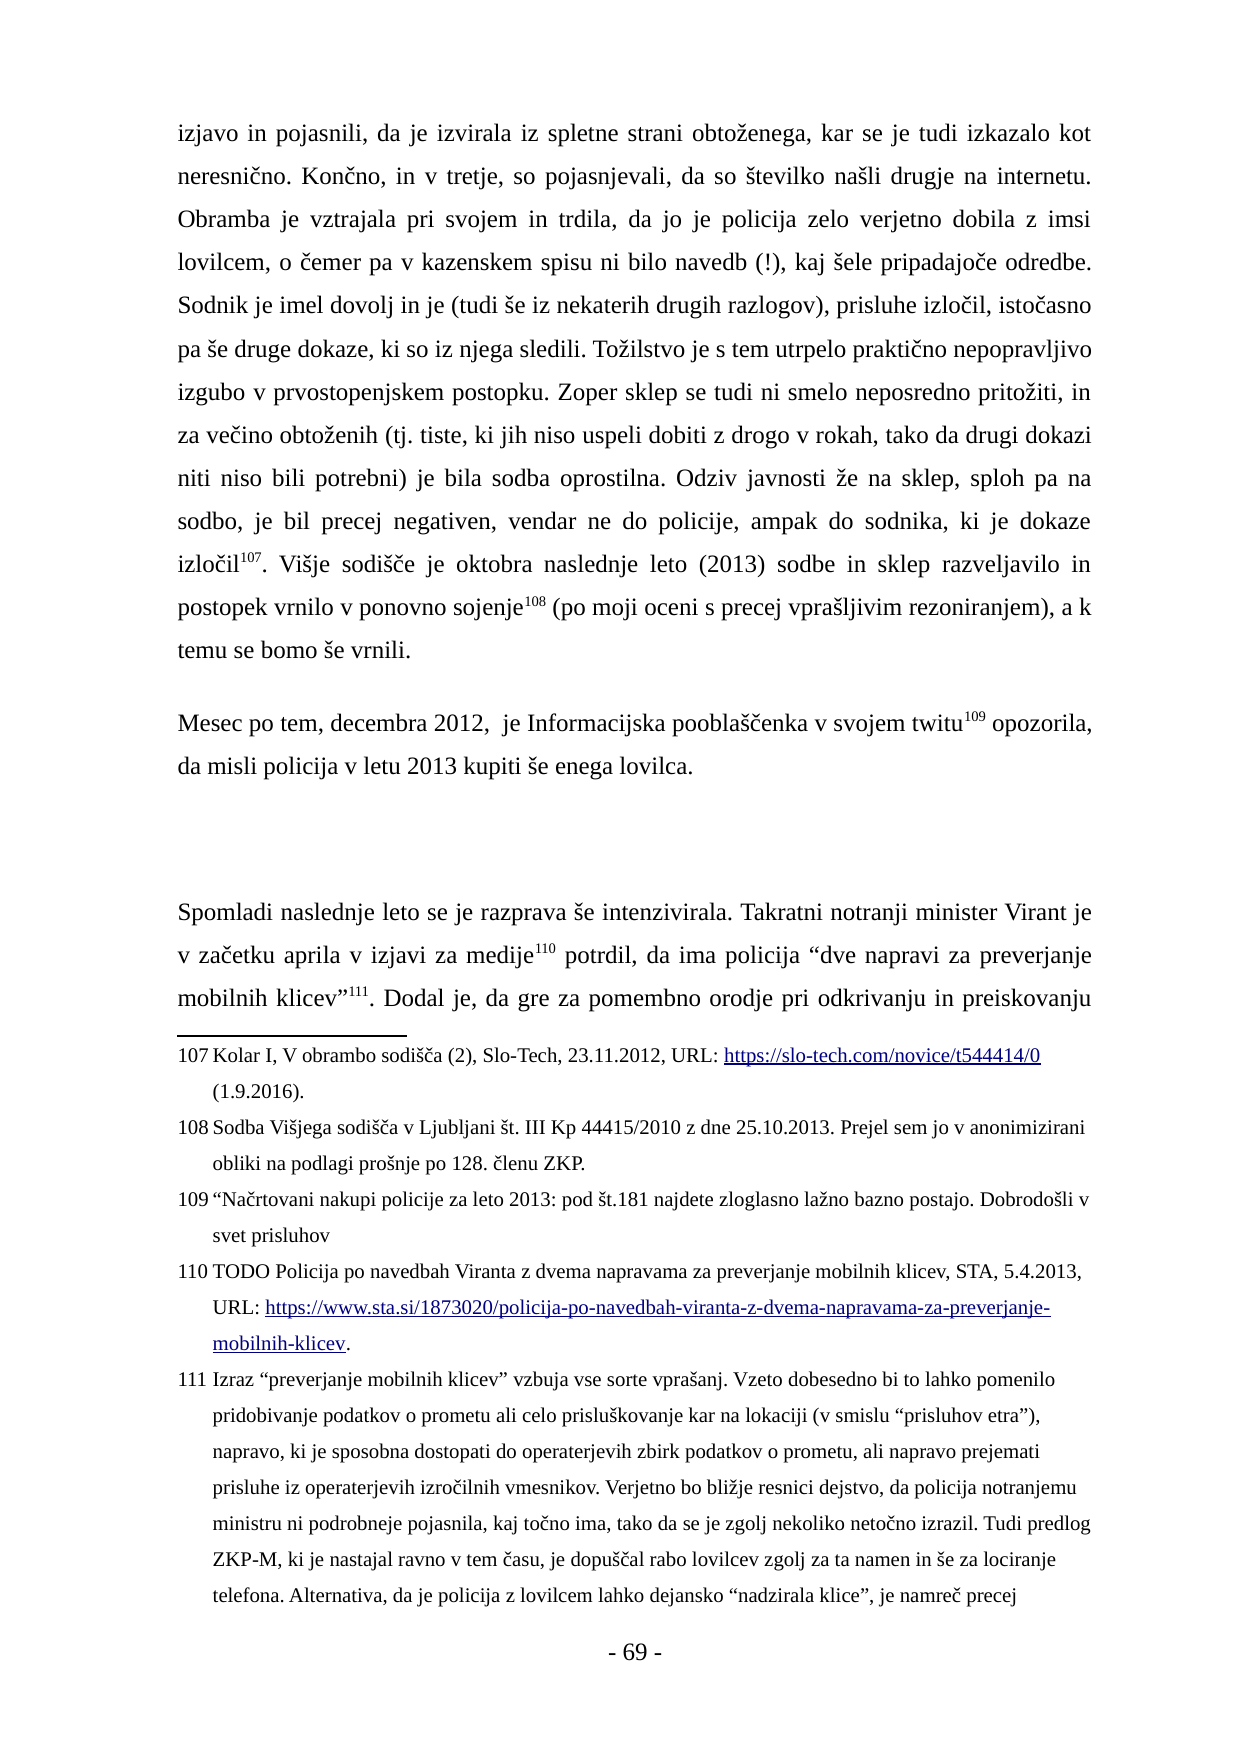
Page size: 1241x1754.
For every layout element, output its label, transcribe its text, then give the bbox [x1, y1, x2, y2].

text Spomladi naslednje leto se je razprava še intenzivirala. Takratni notranji minister Virant je v začetku aprila v izjavi za medije potrdil, da ima policija “dve napravi za preverjanje mobilnih klicev”. Dodal je, da gre za pomembno orodje pri odkrivanju in preiskovanju [177, 897, 1093, 1012]
text Izraz “preverjanje mobilnih klicev” vzbuja vse sorte vprašanj. Vzeto dobesedno bi to lahko pomenilo pridobivanje podatkov o prometu ali celo prisluškovanje kar na lokaciji (v smislu “prisluhov etra”), napravo, ki je sposobna dostopati do operaterjevih zbirk podatkov o prometu, ali napravo prejemati prisluhe iz operaterjevih izročilnih vmesnikov. Verjetno bo bližje resnici dejstvo, da policija notranjemu ministru ni podrobneje pojasnila, kaj točno ima, tako da se je zgolj nekoliko netočno izrazil. Tudi predlog ZKP-M, ki je nastajal ravno v tem času, je dopuščal rabo lovilcev zgolj za ta namen in še za lociranje telefona. Alternativa, da je policija z lovilcem lahko dejansko “nadzirala klice”, je namreč precej [177, 1367, 1093, 1607]
text izjavo in pojasnili, da je izvirala iz spletne strani obtoženega, kar se je tudi izkazalo kot neresnično. Končno, in v tretje, so pojasnjevali, da so številko našli drugje na internetu. Obramba je vztrajala pri svojem in trdila, da jo je policija zelo verjetno dobila z imsi lovilcem, o čemer pa v kazenskem spisu ni bilo navedb (!), kaj šele pripadajoče odredbe. Sodnik je imel dovolj in je (tudi še iz nekaterih drugih razlogov), prisluhe izločil, istočasno pa še druge dokaze, ki so iz njega sledili. Tožilstvo je s tem utrpelo praktično nepopravljivo izgubo v prvostopenjskem postopku. Zoper sklep se tudi ni smelo neposredno pritožiti, in za večino obtoženih (tj. tiste, ki jih niso uspeli dobiti z drogo v rokah, tako da drugi dokazi niti niso bili potrebni) je bila sodba oprostilna. Odziv javnosti že na sklep, sploh pa na sodbo, je bil precej negativen, vendar ne do policije, ampak do sodnika, ki je dokaze izločil. Višje sodišče je oktobra naslednje leto (2013) sodbe in sklep razveljavilo in postopek vrnilo v ponovno sojenje (po moji oceni s precej vprašljivim rezoniranjem), a k temu se bomo še vrnili. [177, 118, 1093, 664]
text Sodba Višjega sodišča v Ljubljani št. III Kp 44415/2010 z dne 25.10.2013. Prejel sem jo v anonimizirani obliki na podlagi prošnje po 128. členu ZKP. [177, 1114, 1093, 1175]
text Mesec po tem, decembra 2012, je Informacijska pooblaščenka v svojem twitu opozorila, da misli policija v letu 2013 kupiti še enega lovilca. [177, 708, 1093, 780]
text TODO Policija po navedbah Viranta z dvema napravama za preverjanje mobilnih klicev, STA, 5.4.2013, URL: https://www.sta.si/1873020/policija-po-navedbah-viranta-z-dvema-napravama-za-preverjanje-mobilnih-klicev. [177, 1259, 1093, 1355]
text Kolar I, V obrambo sodišča (2), Slo-Tech, 23.11.2012, URL: https://slo-tech.com/novice/t544414/0 (1.9.2016). [177, 1042, 1093, 1103]
text “Načrtovani nakupi policije za leto 2013: pod št.181 najdete zloglasno lažno bazno postajo. Dobrodošli v svet prisluhov [177, 1187, 1093, 1247]
